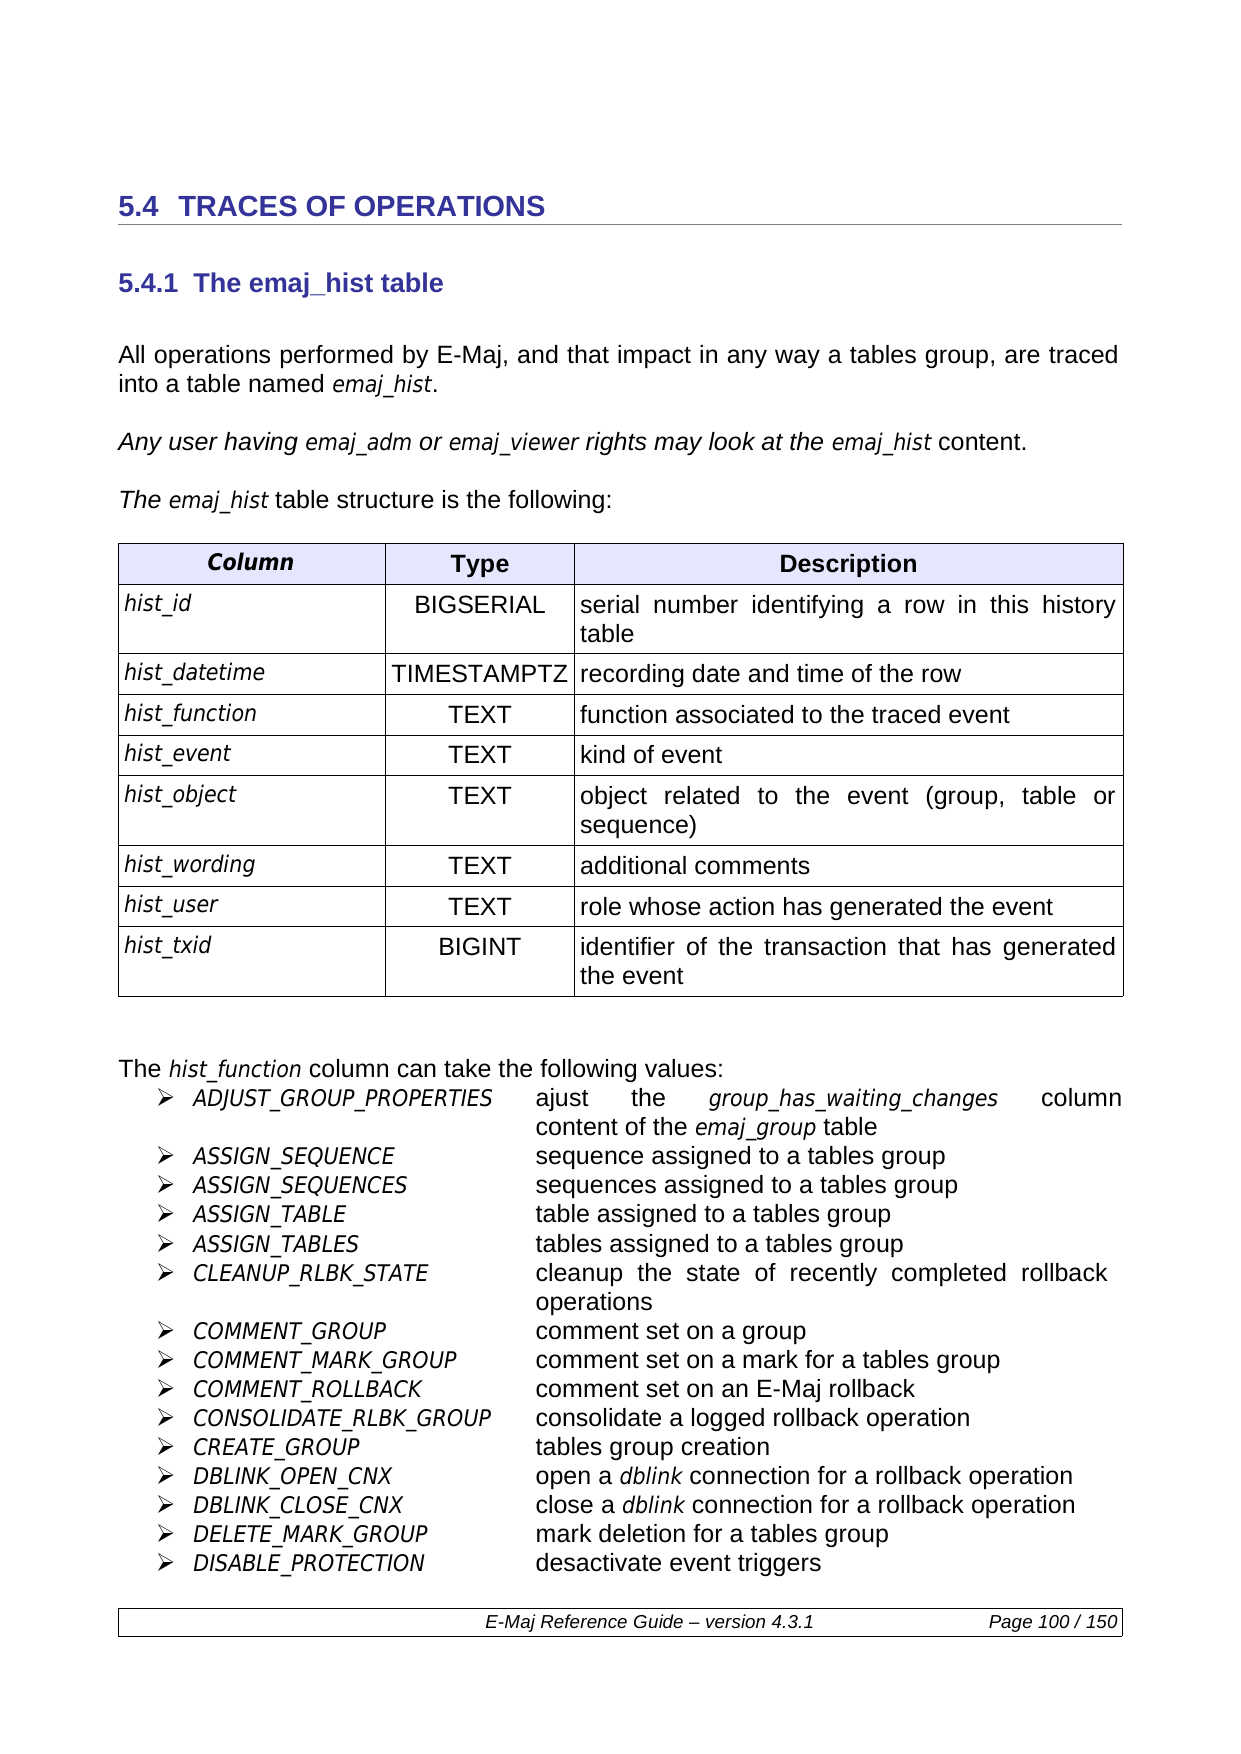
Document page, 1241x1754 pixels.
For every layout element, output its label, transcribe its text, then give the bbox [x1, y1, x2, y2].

table_cell BIGINT [386, 927, 574, 996]
list ASSIGN_TABLES tables assigned to a tables group [156, 1228, 1122, 1257]
table_cell TEXT [386, 736, 574, 775]
table_cell TEXT [386, 695, 574, 734]
text The hist_function column can take the following values: [118, 1054, 1122, 1083]
table_cell recording date and time of the row [575, 654, 1123, 694]
table_cell hist_event [119, 736, 385, 775]
table_cell hist_wording [119, 846, 385, 886]
list COMMENT_MARK_GROUP comment set on a mark for a tables group [156, 1345, 1122, 1374]
subtitle The emaj_hist table [118, 267, 1122, 298]
table_header Type [386, 544, 574, 584]
text Any user having emaj_adm or emaj_viewer rights may look at the emaj_hist content. [118, 427, 1122, 456]
table_cell TIMESTAMPTZ [386, 654, 574, 694]
table_cell additional comments [575, 846, 1123, 886]
table_cell identifier of the transaction that has generated the event [575, 927, 1123, 996]
table_cell hist_id [119, 585, 385, 653]
list ASSIGN_TABLE table assigned to a tables group [156, 1199, 1122, 1228]
table_cell kind of event [575, 736, 1123, 775]
table_cell function associated to the traced event [575, 695, 1123, 734]
table_cell hist_object [119, 776, 385, 845]
table_cell role whose action has generated the event [575, 887, 1123, 926]
list ASSIGN_SEQUENCES sequences assigned to a tables group [156, 1170, 1122, 1199]
list COMMENT_ROLLBACK comment set on an E-Maj rollback [156, 1374, 1122, 1403]
list DBLINK_CLOSE_CNX close a dblink connection for a rollback operation [156, 1490, 1122, 1519]
list DELETE_MARK_GROUP mark deletion for a tables group [156, 1519, 1122, 1548]
list CREATE_GROUP tables group creation [156, 1432, 1122, 1461]
list CONSOLIDATE_RLBK_GROUP consolidate a logged rollback operation [156, 1403, 1122, 1432]
text All operations performed by E-Maj, and that impact in any way a tables group, are traced into a table named emaj_hist. [118, 339, 1122, 398]
table_cell TEXT [386, 887, 574, 926]
table_cell BIGSERIAL [386, 585, 574, 653]
list ADJUST_GROUP_PROPERTIES ajust the group_has_waiting_changes column content of the emaj_group table [156, 1083, 1122, 1141]
text The emaj_hist table structure is the following: [118, 485, 1122, 514]
table_header Description [575, 544, 1123, 584]
list ASSIGN_SEQUENCE sequence assigned to a tables group [156, 1141, 1122, 1170]
list DISABLE_PROTECTION desactivate event triggers [156, 1548, 1122, 1577]
list DBLINK_OPEN_CNX open a dblink connection for a rollback operation [156, 1461, 1122, 1490]
list COMMENT_GROUP comment set on a group [156, 1316, 1122, 1345]
subtitle Traces of operations [118, 189, 1122, 224]
table_header Column [119, 544, 385, 584]
table_cell hist_user [119, 887, 385, 926]
table_cell hist_function [119, 695, 385, 734]
list CLEANUP_RLBK_STATE cleanup the state of recently completed rollback operations [156, 1257, 1122, 1316]
table_cell hist_txid [119, 927, 385, 996]
table_cell serial number identifying a row in this history table [575, 585, 1123, 653]
table_cell hist_datetime [119, 654, 385, 694]
table_cell object related to the event (group, table or sequence) [575, 776, 1123, 845]
table_cell TEXT [386, 846, 574, 886]
table_cell TEXT [386, 776, 574, 845]
